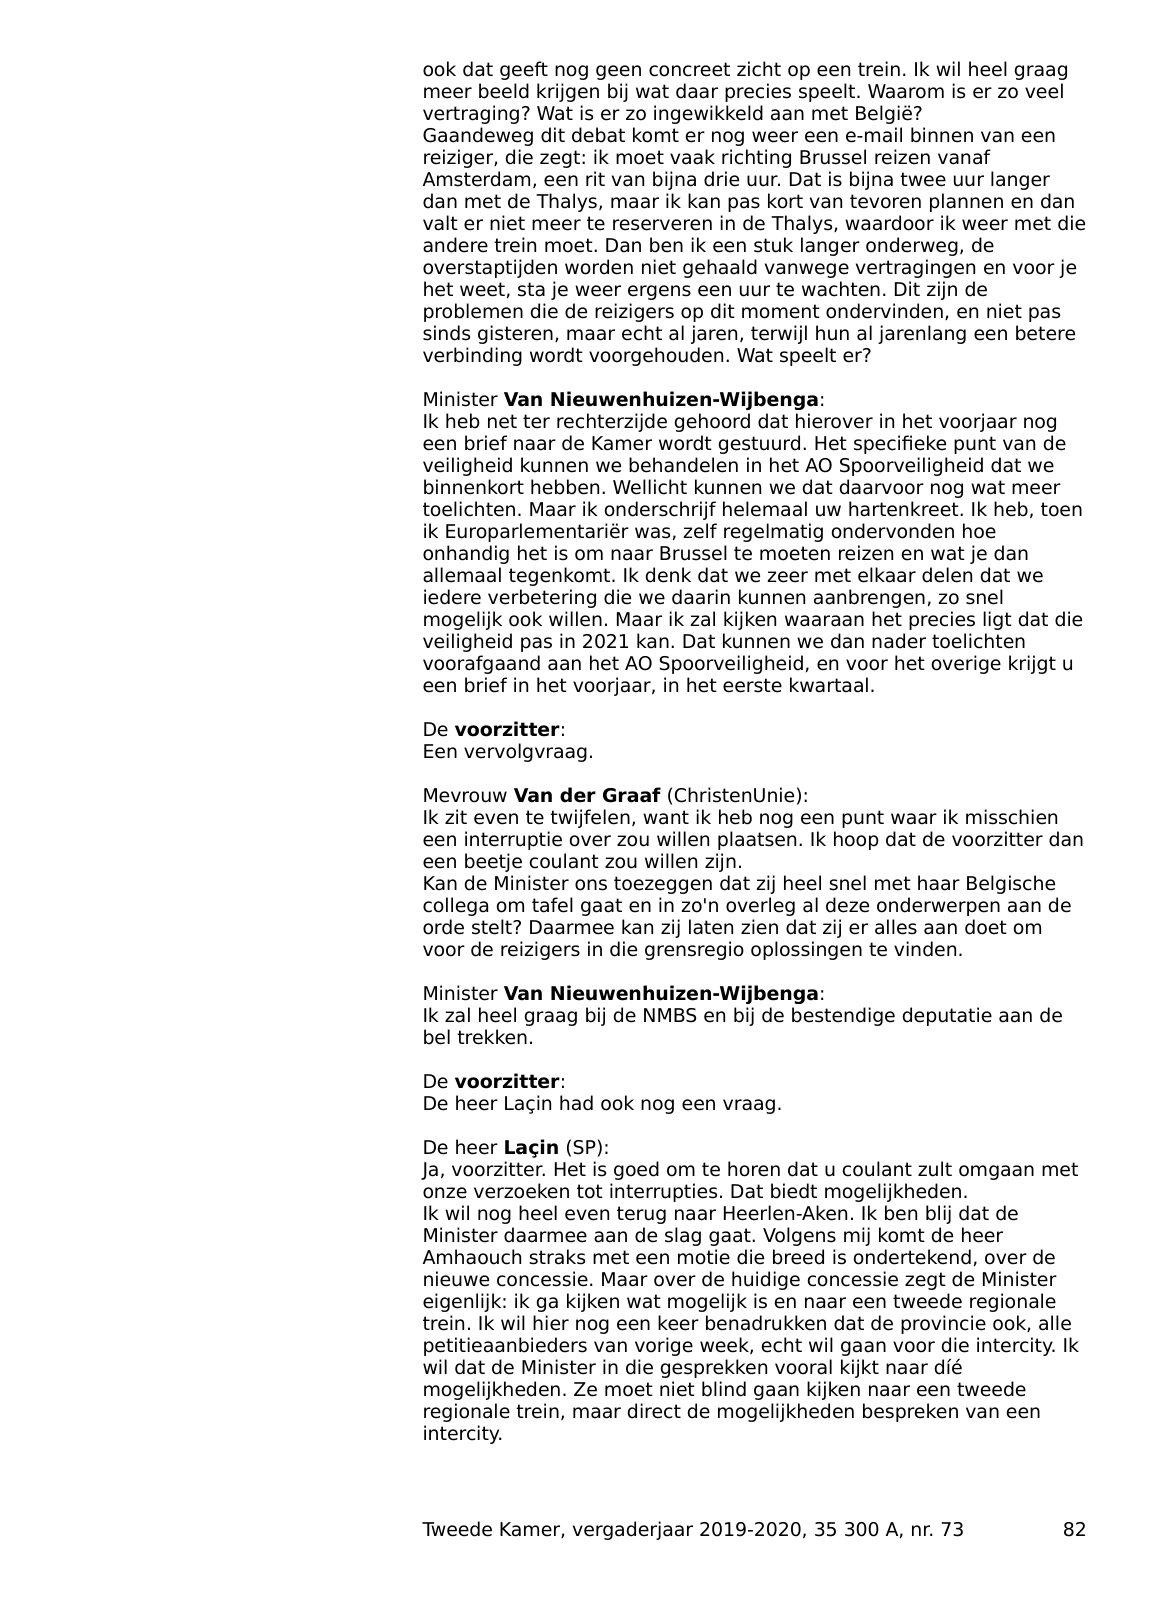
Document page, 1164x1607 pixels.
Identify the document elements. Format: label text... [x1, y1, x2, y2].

text ook dat geeft nog geen concreet zicht op een trein. Ik wil heel graag meer beeld krijgen bij wat daar precies speelt. Waarom is er zo veel vertraging? Wat is er zo ingewikkeld aan met België? [422, 59, 1087, 125]
text Ja, voorzitter. Het is goed om te horen dat u coulant zult omgaan met onze verzoeken tot interrupties. Dat biedt mogelijkheden. [422, 1159, 1087, 1203]
text De voorzitter: [422, 1071, 1087, 1093]
text Ik wil nog heel even terug naar Heerlen-Aken. Ik ben blij dat de Minister daarmee aan de slag gaat. Volgens mij komt de heer Amhaouch straks met een motie die breed is ondertekend, over de nieuwe concessie. Maar over de huidige concessie zegt de Minister eigenlijk: ik ga kijken wat mogelijk is en naar een tweede regionale trein. Ik wil hier nog een keer benadrukken dat de provincie ook, alle petitieaanbieders van vorige week, echt wil gaan voor die intercity. Ik wil dat de Minister in die gesprekken vooral kijkt naar díé mogelijkheden. Ze moet niet blind gaan kijken naar een tweede regionale trein, maar direct de mogelijkheden bespreken van een intercity. [422, 1203, 1087, 1445]
text Gaandeweg dit debat komt er nog weer een e-mail binnen van een reiziger, die zegt: ik moet vaak richting Brussel reizen vanaf Amsterdam, een rit van bijna drie uur. Dat is bijna twee uur langer dan met de Thalys, maar ik kan pas kort van tevoren plannen en dan valt er niet meer te reserveren in de Thalys, waardoor ik weer met die andere trein moet. Dan ben ik een stuk langer onderweg, de overstaptijden worden niet gehaald vanwege vertragingen en voor je het weet, sta je weer ergens een uur te wachten. Dit zijn de problemen die de reizigers op dit moment ondervinden, en niet pas sinds gisteren, maar echt al jaren, terwijl hun al jarenlang een betere verbinding wordt voorgehouden. Wat speelt er? [422, 125, 1087, 367]
text De voorzitter: [422, 719, 1087, 741]
text Minister Van Nieuwenhuizen-Wijbenga: [422, 983, 1087, 1005]
text De heer Laçin (SP): [422, 1137, 1087, 1159]
text Ik zit even te twijfelen, want ik heb nog een punt waar ik misschien een interruptie over zou willen plaatsen. Ik hoop dat de voorzitter dan een beetje coulant zou willen zijn. [422, 807, 1087, 873]
text De heer Laçin had ook nog een vraag. [422, 1093, 1087, 1115]
text Een vervolgvraag. [422, 741, 1087, 763]
text Mevrouw Van der Graaf (ChristenUnie): [422, 785, 1087, 807]
text Kan de Minister ons toezeggen dat zij heel snel met haar Belgische collega om tafel gaat en in zo'n overleg al deze onderwerpen aan de orde stelt? Daarmee kan zij laten zien dat zij er alles aan doet om voor de reizigers in die grensregio oplossingen te vinden. [422, 873, 1087, 961]
text Ik heb net ter rechterzijde gehoord dat hierover in het voorjaar nog een brief naar de Kamer wordt gestuurd. Het specifieke punt van de veiligheid kunnen we behandelen in het AO Spoorveiligheid dat we binnenkort hebben. Wellicht kunnen we dat daarvoor nog wat meer toelichten. Maar ik onderschrijf helemaal uw hartenkreet. Ik heb, toen ik Europarlementariër was, zelf regelmatig ondervonden hoe onhandig het is om naar Brussel te moeten reizen en wat je dan allemaal tegenkomt. Ik denk dat we zeer met elkaar delen dat we iedere verbetering die we daarin kunnen aanbrengen, zo snel mogelijk ook willen. Maar ik zal kijken waaraan het precies ligt dat die veiligheid pas in 2021 kan. Dat kunnen we dan nader toelichten voorafgaand aan het AO Spoorveiligheid, en voor het overige krijgt u een brief in het voorjaar, in het eerste kwartaal. [422, 411, 1087, 697]
text Minister Van Nieuwenhuizen-Wijbenga: [422, 389, 1087, 411]
text Ik zal heel graag bij de NMBS en bij de bestendige deputatie aan de bel trekken. [422, 1005, 1087, 1049]
